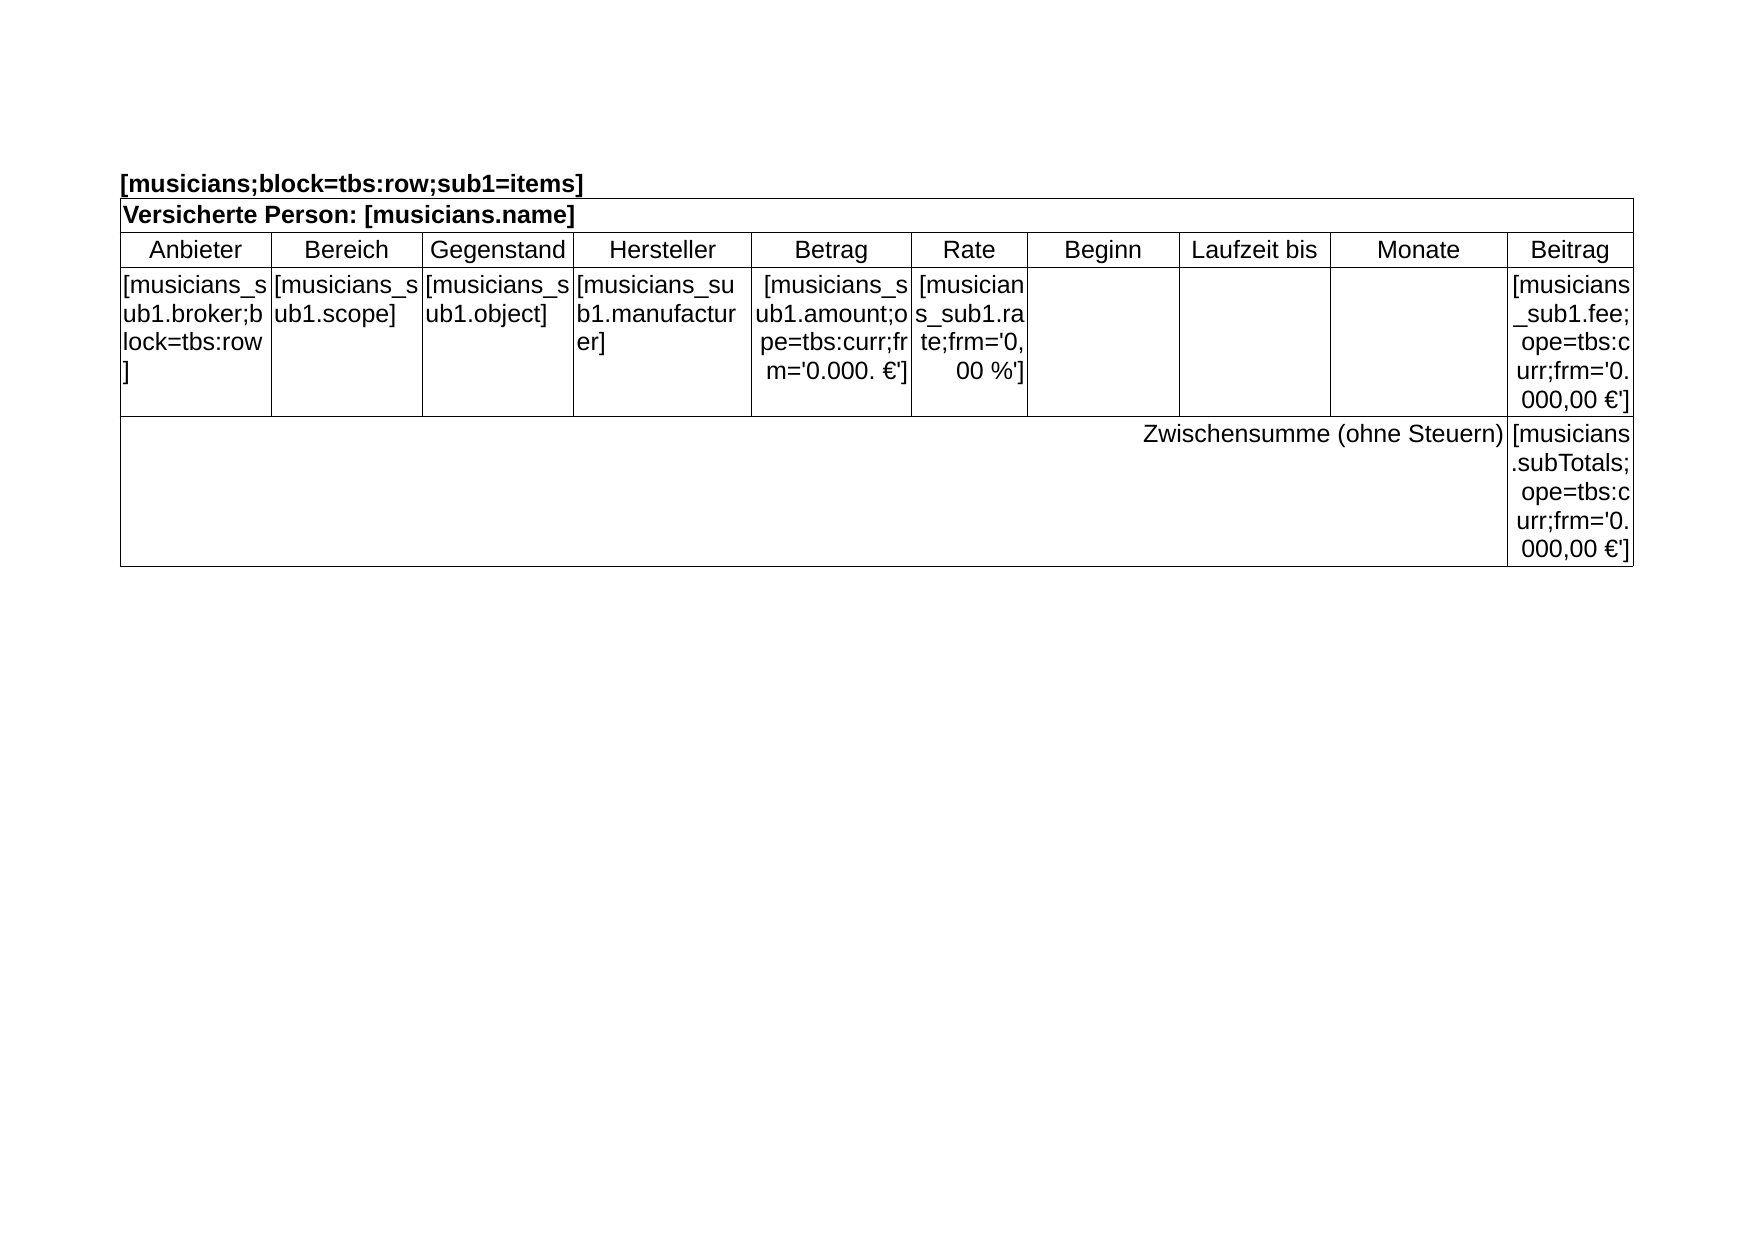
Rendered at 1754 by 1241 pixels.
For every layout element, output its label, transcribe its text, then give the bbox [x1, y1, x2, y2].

table_cell Gegenstand [423, 233, 573, 267]
table_cell Rate [912, 233, 1027, 267]
table_cell Anbieter [121, 233, 271, 267]
table_cell [musicians_sub1.rate;frm='0,00 %'] [912, 268, 1027, 416]
table_header [musicians;block=tbs:row;sub1=items] [117, 166, 1636, 569]
table_cell Zwischensumme (ohne Steuern) [121, 417, 1507, 566]
table_header Versicherte Person: [musicians.name] [121, 199, 1633, 232]
table_cell [1180, 268, 1330, 416]
table_cell [musicians_sub1.fee;ope=tbs:curr;frm='0.000,00 €'] [1508, 268, 1633, 416]
table_cell Monate [1331, 233, 1507, 267]
table_cell [musicians_sub1.object] [423, 268, 573, 416]
table_cell [1028, 268, 1179, 416]
table_cell [musicians_sub1.amount;ope=tbs:curr;frm='0.000. €'] [752, 268, 911, 416]
table_cell Beitrag [1508, 233, 1633, 267]
table_cell Betrag [752, 233, 911, 267]
table_cell [musicians_sub1.manufacturer] [574, 268, 751, 416]
table_cell Bereich [272, 233, 422, 267]
table_cell [musicians_sub1.scope] [272, 268, 422, 416]
table_cell Hersteller [574, 233, 751, 267]
table_cell [musicians_sub1.broker;block=tbs:row] [121, 268, 271, 416]
table_cell [1331, 268, 1507, 416]
table_cell Laufzeit bis [1180, 233, 1330, 267]
table_cell [musicians.subTotals;ope=tbs:curr;frm='0.000,00 €'] [1508, 417, 1633, 566]
table_cell Beginn [1028, 233, 1179, 267]
